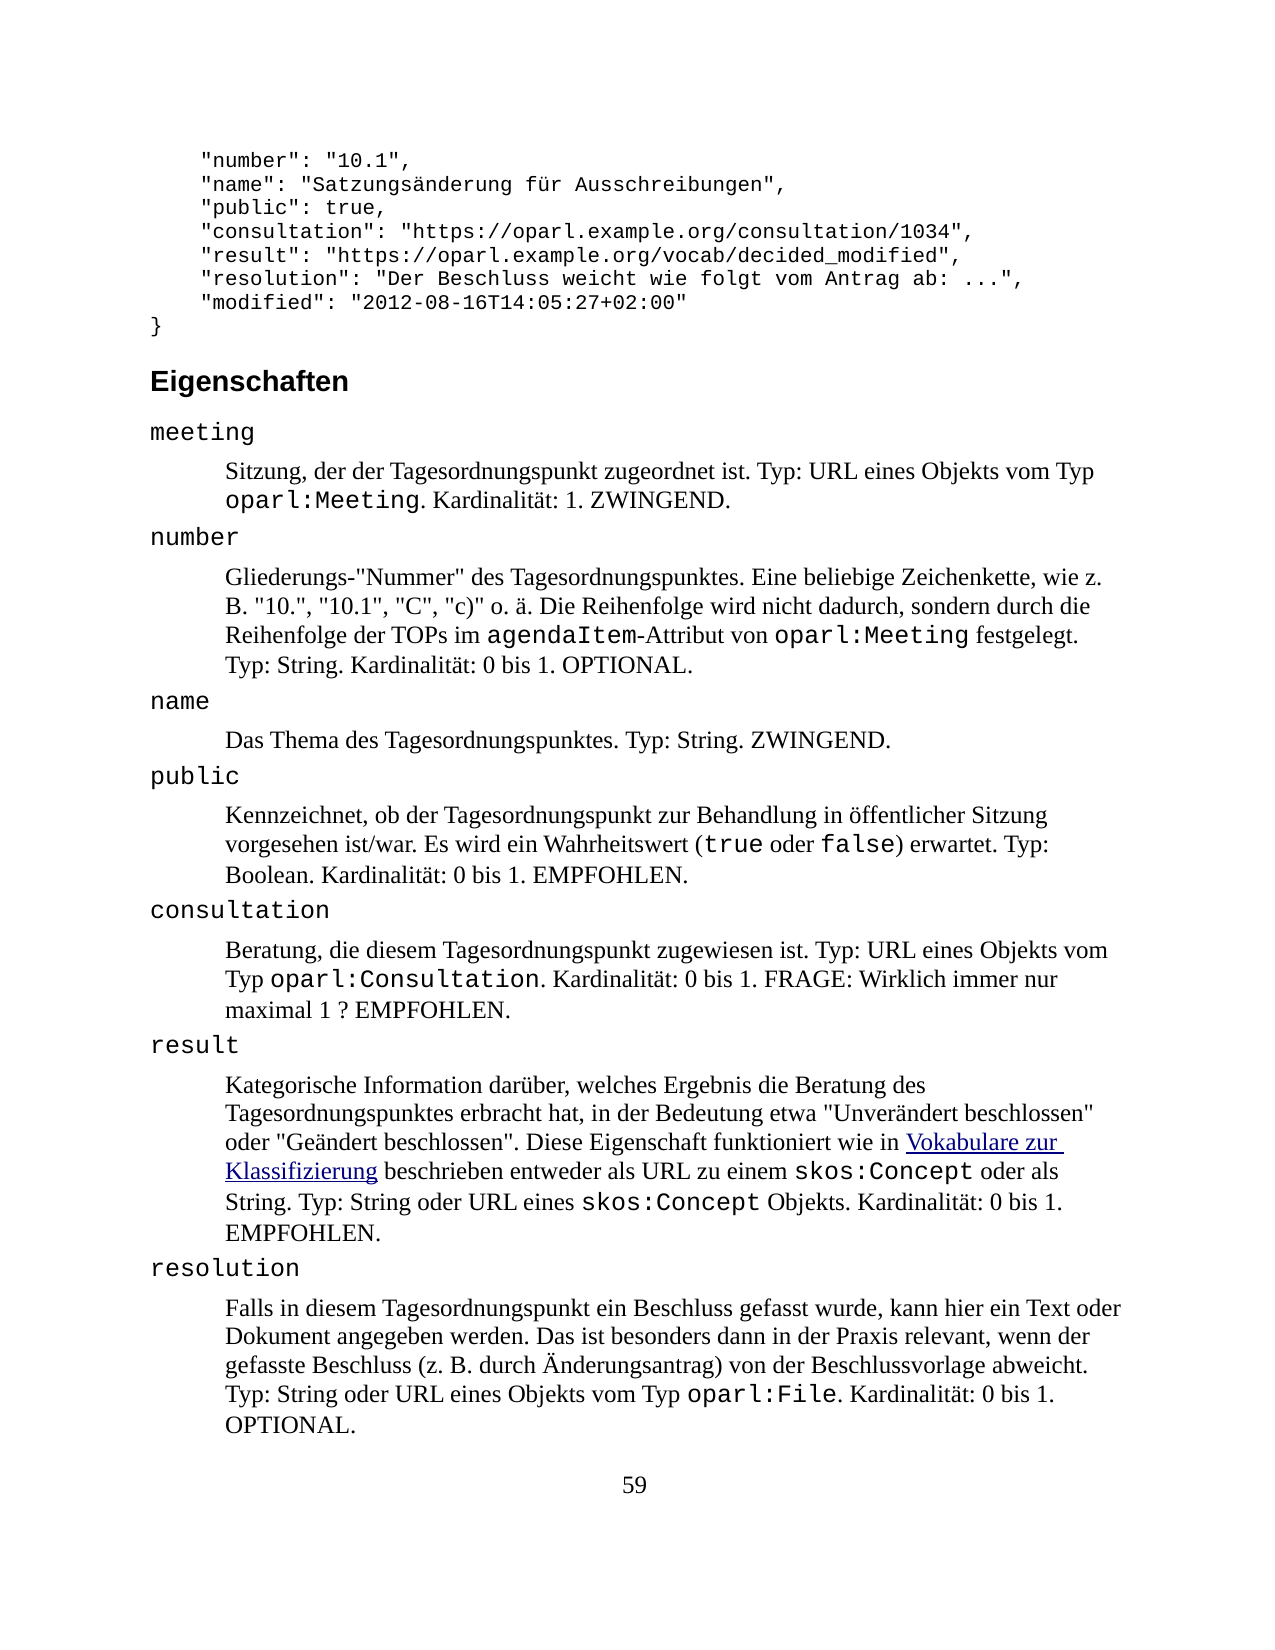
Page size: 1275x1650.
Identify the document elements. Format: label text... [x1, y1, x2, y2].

text Das Thema des Tagesordnungspunktes. Typ: String. ZWINGEND. [225, 726, 1125, 754]
text } [150, 316, 1125, 339]
text Falls in diesem Tagesordnungspunkt ein Beschluss gefasst wurde, kann hier ein Text oder Dokument angegeben werden. Das ist besonders dann in der Praxis relevant, wenn der gefasste Beschluss (z. B. durch Änderungsantrag) von der Beschlussvorlage abweicht. Typ: String oder URL eines Objekts vom Typ oparl:File. Kardinalität: 0 bis 1. OPTIONAL. [225, 1293, 1125, 1438]
text "number": "10.1", [150, 150, 1125, 174]
text "public": true, [150, 197, 1125, 221]
text Sitzung, der der Tagesordnungspunkt zugeordnet ist. Typ: URL eines Objekts vom Typ oparl:Meeting. Kardinalität: 1. ZWINGEND. [225, 456, 1125, 516]
text "name": "Satzungsänderung für Ausschreibungen", [150, 174, 1125, 197]
text consultation [150, 898, 1125, 926]
text Kennzeichnet, ob der Tagesordnungspunkt zur Behandlung in öffentlicher Sitzung vorgesehen ist/war. Es wird ein Wahrheitswert (true oder false) erwartet. Typ: Boolean. Kardinalität: 0 bis 1. EMPFOHLEN. [225, 801, 1125, 889]
text number [150, 525, 1125, 553]
subtitle Eigenschaften [150, 364, 1125, 398]
text Beratung, die diesem Tagesordnungspunkt zugewiesen ist. Typ: URL eines Objekts vom Typ oparl:Consultation. Kardinalität: 0 bis 1. FRAGE: Wirklich immer nur maximal 1 ? EMPFOHLEN. [225, 935, 1125, 1023]
text Kategorische Information darüber, welches Ergebnis die Beratung des Tagesordnungspunktes erbracht hat, in der Bedeutung etwa "Unverändert beschlossen" oder "Geändert beschlossen". Diese Eigenschaft funktioniert wie in Vokabulare zur Klassifizierung beschrieben entweder als URL zu einem skos:Concept oder als String. Typ: String oder URL eines skos:Concept Objekts. Kardinalität: 0 bis 1. EMPFOHLEN. [225, 1070, 1125, 1246]
text result [150, 1032, 1125, 1061]
text meeting [150, 419, 1125, 447]
text name [150, 688, 1125, 717]
text "consultation": "https://oparl.example.org/consultation/1034", [150, 221, 1125, 244]
text "result": "https://oparl.example.org/vocab/decided_modified", [150, 244, 1125, 268]
text Gliederungs-"Nummer" des Tagesordnungspunktes. Eine beliebige Zeichenkette, wie z. B. "10.", "10.1", "C", "c)" o. ä. Die Reihenfolge wird nicht dadurch, sondern durch die Reihenfolge der TOPs im agendaItem-Attribut von oparl:Meeting festgelegt. Typ: String. Kardinalität: 0 bis 1. OPTIONAL. [225, 562, 1125, 679]
text resolution [150, 1255, 1125, 1284]
text public [150, 763, 1125, 792]
text "modified": "2012-08-16T14:05:27+02:00" [150, 292, 1125, 316]
text "resolution": "Der Beschluss weicht wie folgt vom Antrag ab: ...", [150, 268, 1125, 292]
